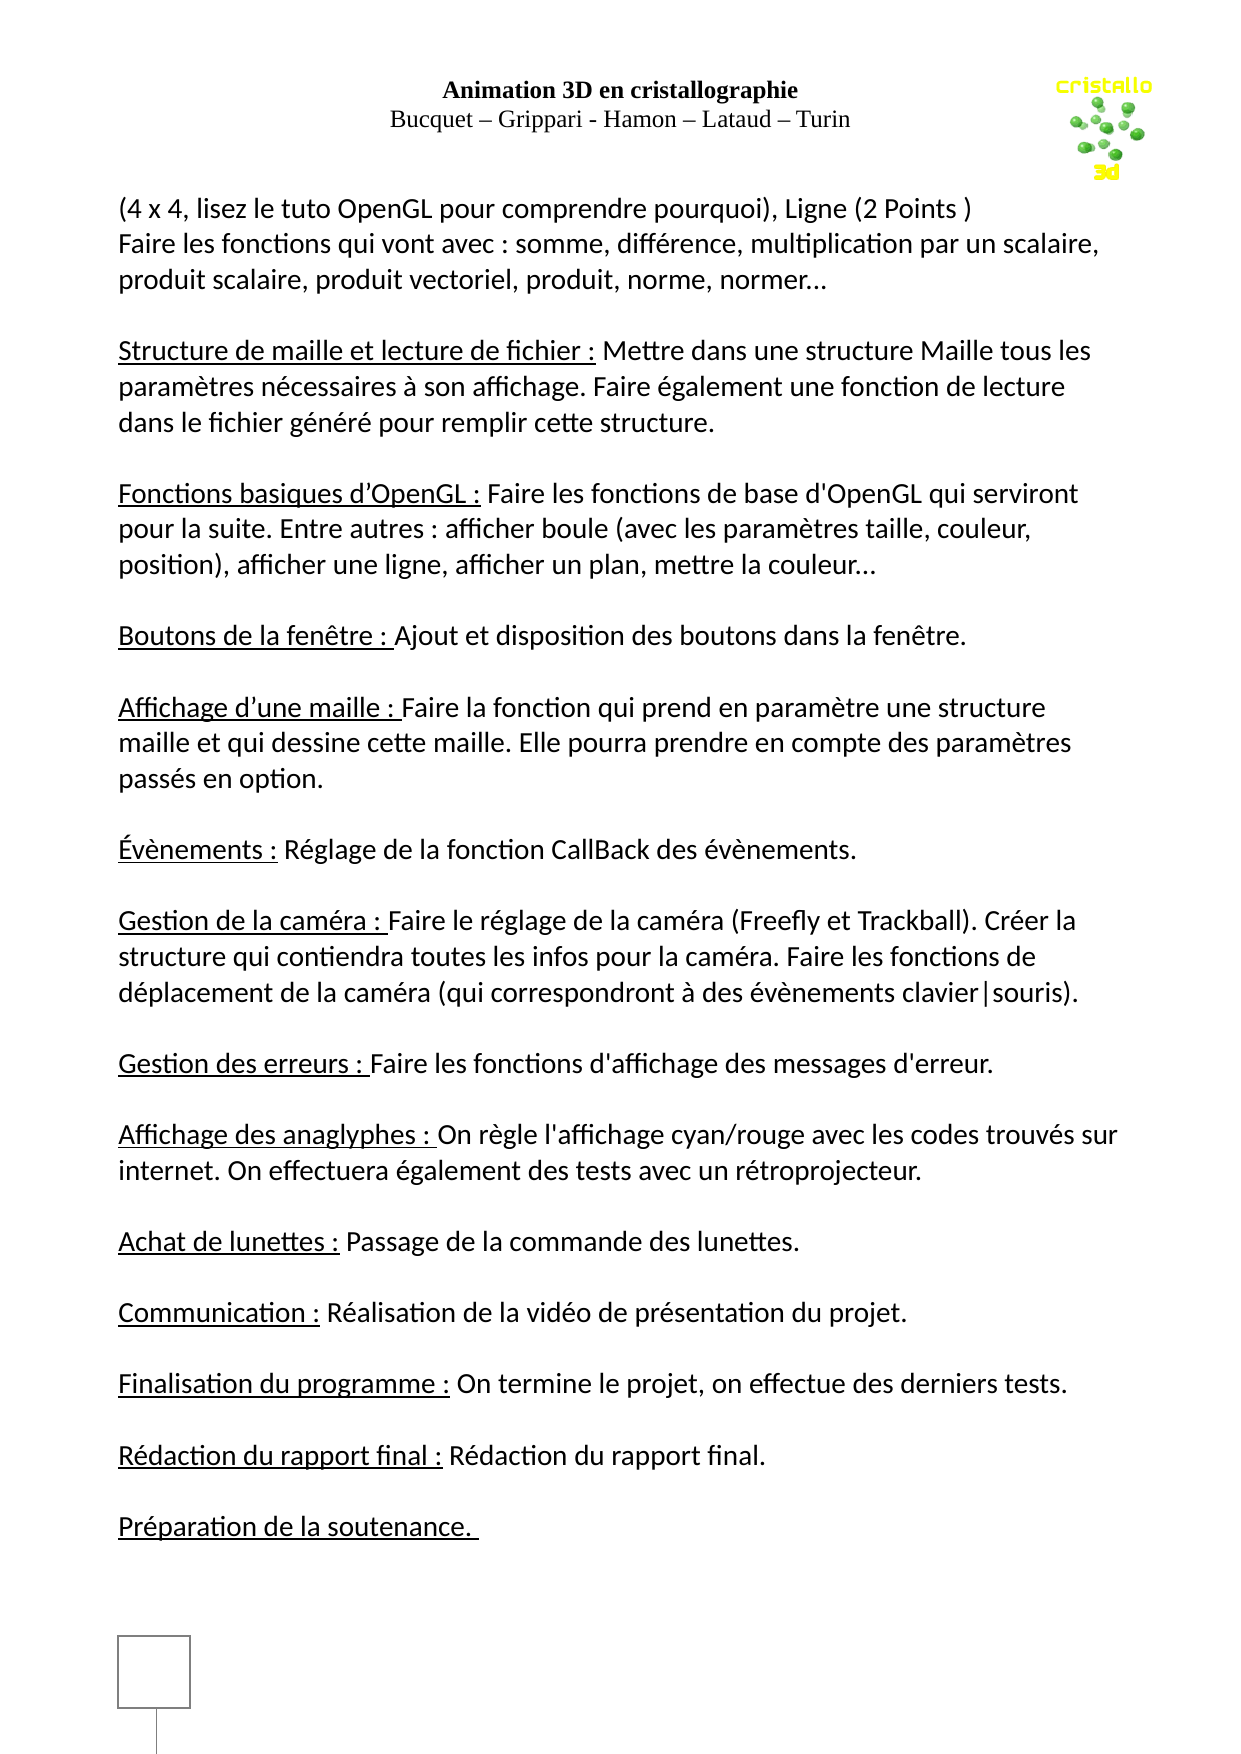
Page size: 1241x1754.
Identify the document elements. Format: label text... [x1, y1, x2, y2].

text (4 x 4, lisez le tuto OpenGL pour comprendre pourquoi), Ligne (2 Points ) [118, 190, 1122, 226]
text Rédaction du rapport final : Rédaction du rapport final. [118, 1437, 1122, 1472]
text Communication : Réalisation de la vidéo de présentation du projet. [118, 1294, 1122, 1330]
text Évènements : Réglage de la fonction CallBack des évènements. [118, 831, 1122, 867]
picture [1043, 75, 1177, 190]
text Affichage des anaglyphes : On règle l'affichage cyan/rouge avec les codes trouvés sur internet. On effectuera également des tests avec un rétroprojecteur. [118, 1116, 1122, 1187]
text Faire les fonctions qui vont avec : somme, différence, multiplication par un scalaire, produit scalaire, produit vectoriel, produit, norme, normer... [118, 226, 1122, 297]
text Boutons de la fenêtre : Ajout et disposition des boutons dans la fenêtre. [118, 617, 1122, 653]
text Gestion des erreurs : Faire les fonctions d'affichage des messages d'erreur. [118, 1045, 1122, 1081]
text Gestion de la caméra : Faire le réglage de la caméra (Freefly et Trackball). Créer la structure qui contiendra toutes les infos pour la caméra. Faire les fonctions de déplacement de la caméra (qui correspondront à des évènements clavier|souris). [118, 902, 1122, 1009]
text Achat de lunettes : Passage de la commande des lunettes. [118, 1223, 1122, 1259]
text Affichage d’une maille : Faire la fonction qui prend en paramètre une structure maille et qui dessine cette maille. Elle pourra prendre en compte des paramètres passés en option. [118, 689, 1122, 796]
text Structure de maille et lecture de fichier : Mettre dans une structure Maille tous les paramètres nécessaires à son affichage. Faire également une fonction de lecture dans le fichier généré pour remplir cette structure. [118, 332, 1122, 439]
text Finalisation du programme : On termine le projet, on effectue des derniers tests. [118, 1366, 1122, 1401]
text Fonctions basiques d’OpenGL : Faire les fonctions de base d'OpenGL qui serviront pour la suite. Entre autres : afficher boule (avec les paramètres taille, couleur, position), afficher une ligne, afficher un plan, mettre la couleur... [118, 475, 1122, 582]
text Préparation de la soutenance. [118, 1508, 1122, 1544]
